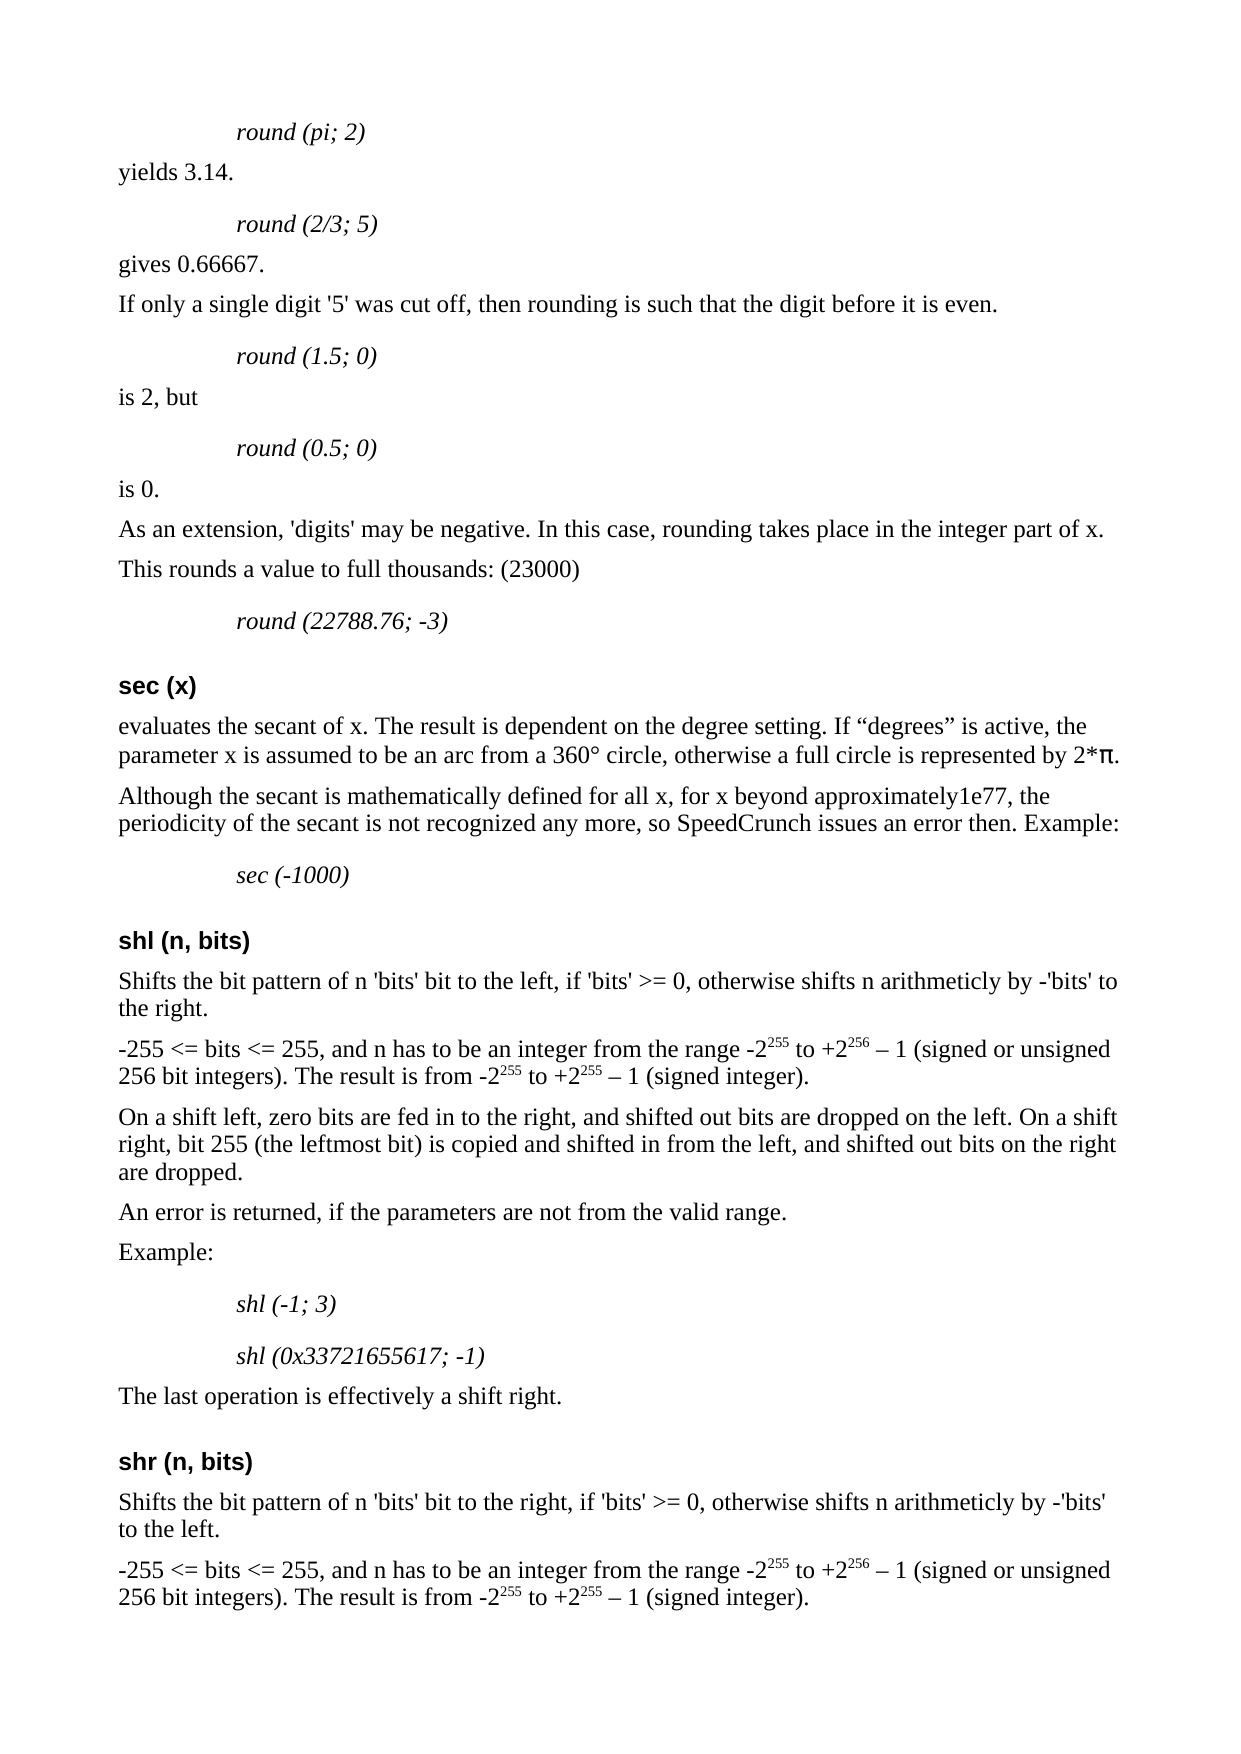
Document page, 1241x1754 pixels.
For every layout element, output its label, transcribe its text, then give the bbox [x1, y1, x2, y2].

text This rounds a value to full thousands: (23000) [118, 555, 1122, 583]
text -255 <= bits <= 255, and n has to be an integer from the range -2255 to +2256 – 1 (signed or unsigned 256 bit integers). The result is from -2255 to +2255 – 1 (signed integer). [118, 1556, 1122, 1611]
text is 2, but [118, 383, 1122, 410]
text Shifts the bit pattern of n 'bits' bit to the left, if 'bits' >= 0, otherwise shifts n arithmeticly by -'bits' to the right. [118, 967, 1122, 1022]
text round (1.5; 0) [236, 342, 1122, 370]
text As an extension, 'digits' may be negative. In this case, rounding takes place in the integer part of x. [118, 515, 1122, 543]
text The last operation is effectively a shift right. [118, 1382, 1122, 1410]
text yields 3.14. [118, 158, 1122, 186]
text evaluates the secant of x. The result is dependent on the degree setting. If “degrees” is active, the parameter x is assumed to be an arc from a 360° circle, otherwise a full circle is represented by 2*π. [118, 712, 1122, 769]
text round (22788.76; -3) [236, 607, 1122, 635]
text gives 0.66667. [118, 250, 1122, 278]
text shl (0x33721655617; -1) [236, 1342, 1122, 1370]
text round (0.5; 0) [236, 434, 1122, 462]
subtitle sec (x) [118, 672, 1122, 700]
subtitle shl (n, bits) [118, 927, 1122, 954]
text sec (-1000) [236, 861, 1122, 889]
text round (2/3; 5) [236, 210, 1122, 238]
text -255 <= bits <= 255, and n has to be an integer from the range -2255 to +2256 – 1 (signed or unsigned 256 bit integers). The result is from -2255 to +2255 – 1 (signed integer). [118, 1035, 1122, 1090]
text On a shift left, zero bits are fed in to the right, and shifted out bits are dropped on the left. On a shift right, bit 255 (the leftmost bit) is copied and shifted in from the left, and shifted out bits on the right are dropped. [118, 1103, 1122, 1186]
subtitle shr (n, bits) [118, 1448, 1122, 1475]
text Shifts the bit pattern of n 'bits' bit to the right, if 'bits' >= 0, otherwise shifts n arithmeticly by -'bits' to the left. [118, 1488, 1122, 1543]
text Although the secant is mathematically defined for all x, for x beyond approximately1e77, the periodicity of the secant is not recognized any more, so SpeedCrunch issues an error then. Example: [118, 782, 1122, 837]
text If only a single digit '5' was cut off, then rounding is such that the digit before it is even. [118, 291, 1122, 318]
text Example: [118, 1238, 1122, 1266]
text An error is returned, if the parameters are not from the valid range. [118, 1198, 1122, 1226]
text is 0. [118, 475, 1122, 502]
text shl (-1; 3) [236, 1290, 1122, 1318]
text round (pi; 2) [236, 118, 1122, 146]
